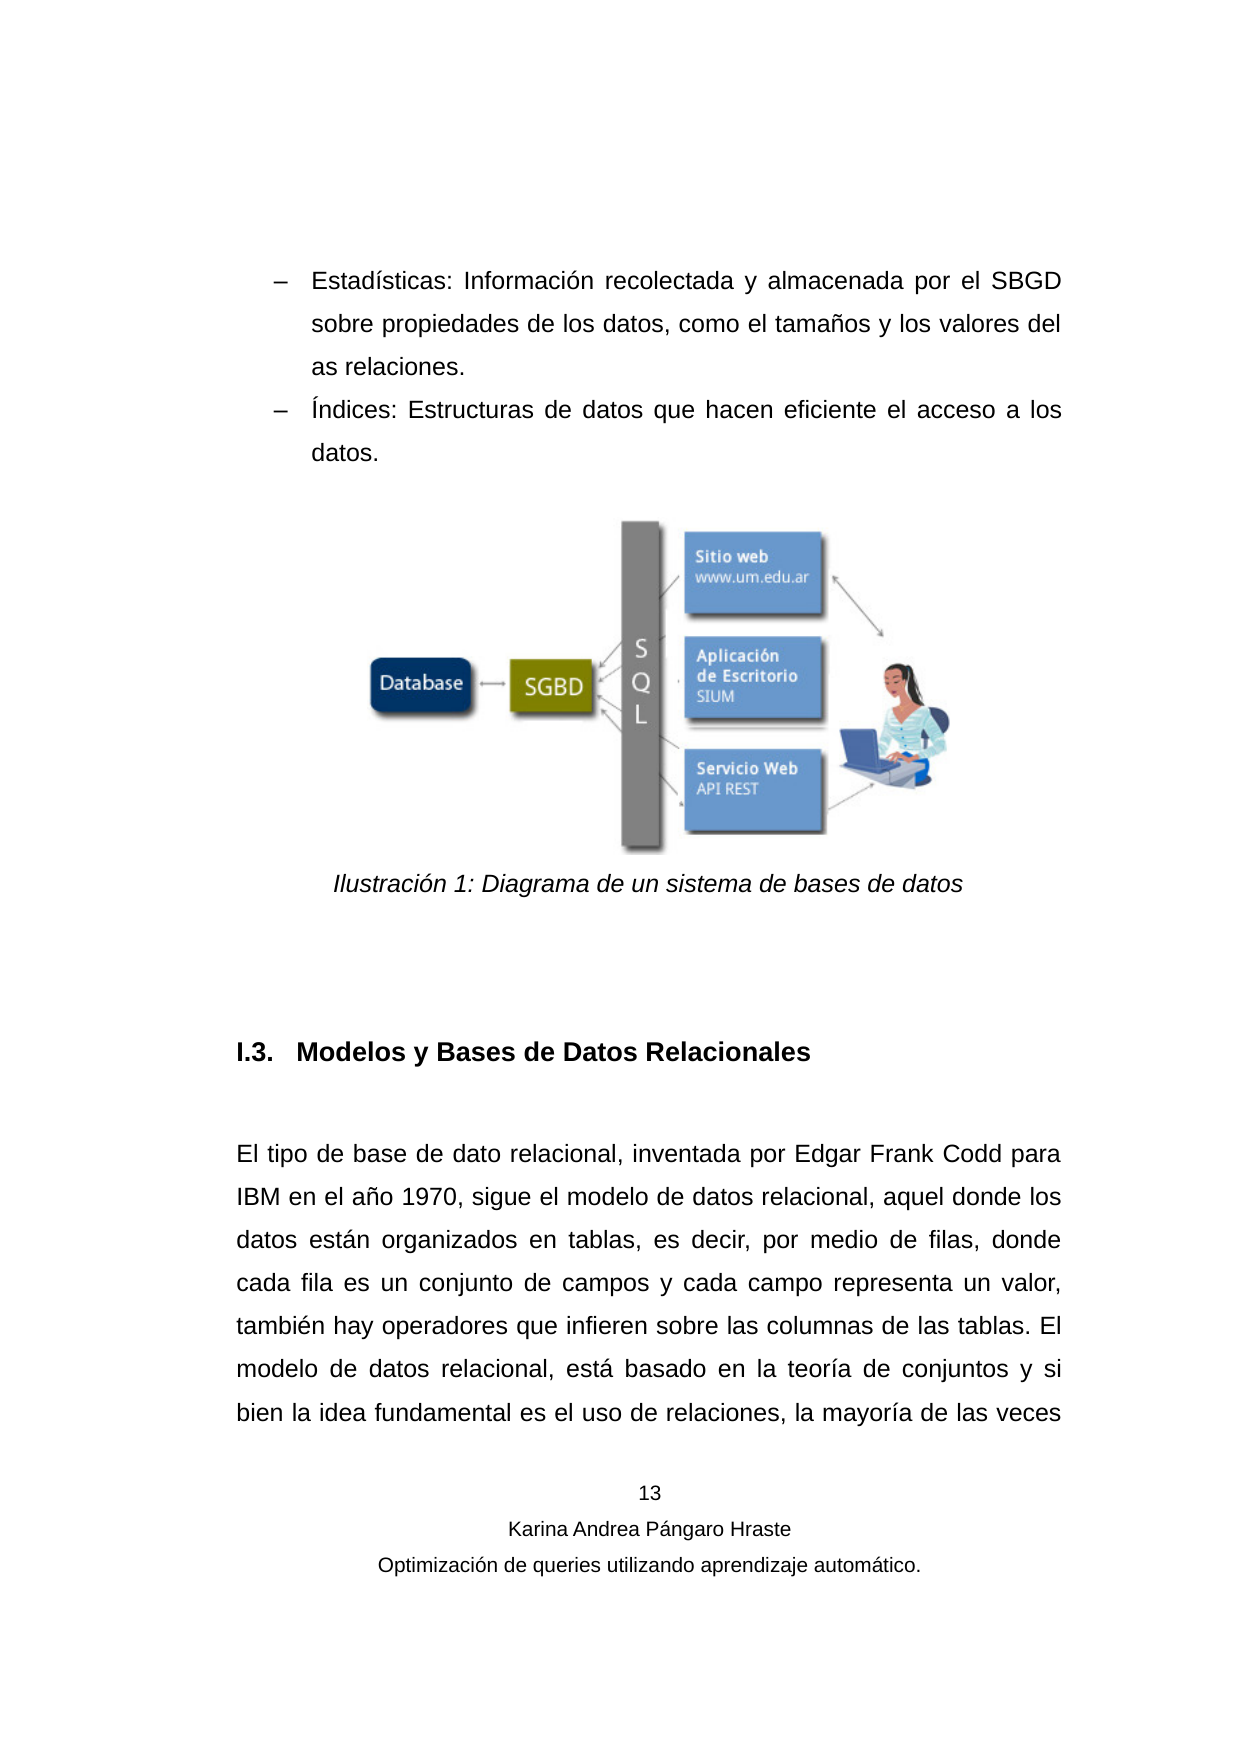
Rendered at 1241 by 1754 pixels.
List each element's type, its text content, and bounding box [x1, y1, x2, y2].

list Índices: Estructuras de datos que hacen eficiente el acceso a los datos. [274, 395, 1063, 467]
list Estadísticas: Información recolectada y almacenada por el SBGD sobre propiedades de los datos, como el tamaños y los valores del as relaciones. [274, 266, 1063, 381]
text Ilustración 1: Diagrama de un sistema de bases de datos [236, 855, 1063, 898]
picture [366, 517, 951, 855]
text El tipo de base de dato relacional, inventada por Edgar Frank Codd para IBM en el año 1970, sigue el modelo de datos relacional, aquel donde los datos están organizados en tablas, es decir, por medio de filas, donde cada fila es un conjunto de campos y cada campo representa un valor, también hay operadores que infieren sobre las columnas de las tablas. El modelo de datos relacional, está basado en la teoría de conjuntos y si bien la idea fundamental es el uso de relaciones, la mayoría de las veces [236, 1139, 1063, 1426]
subtitle Modelos y Bases de Datos Relacionales [236, 1036, 1063, 1067]
